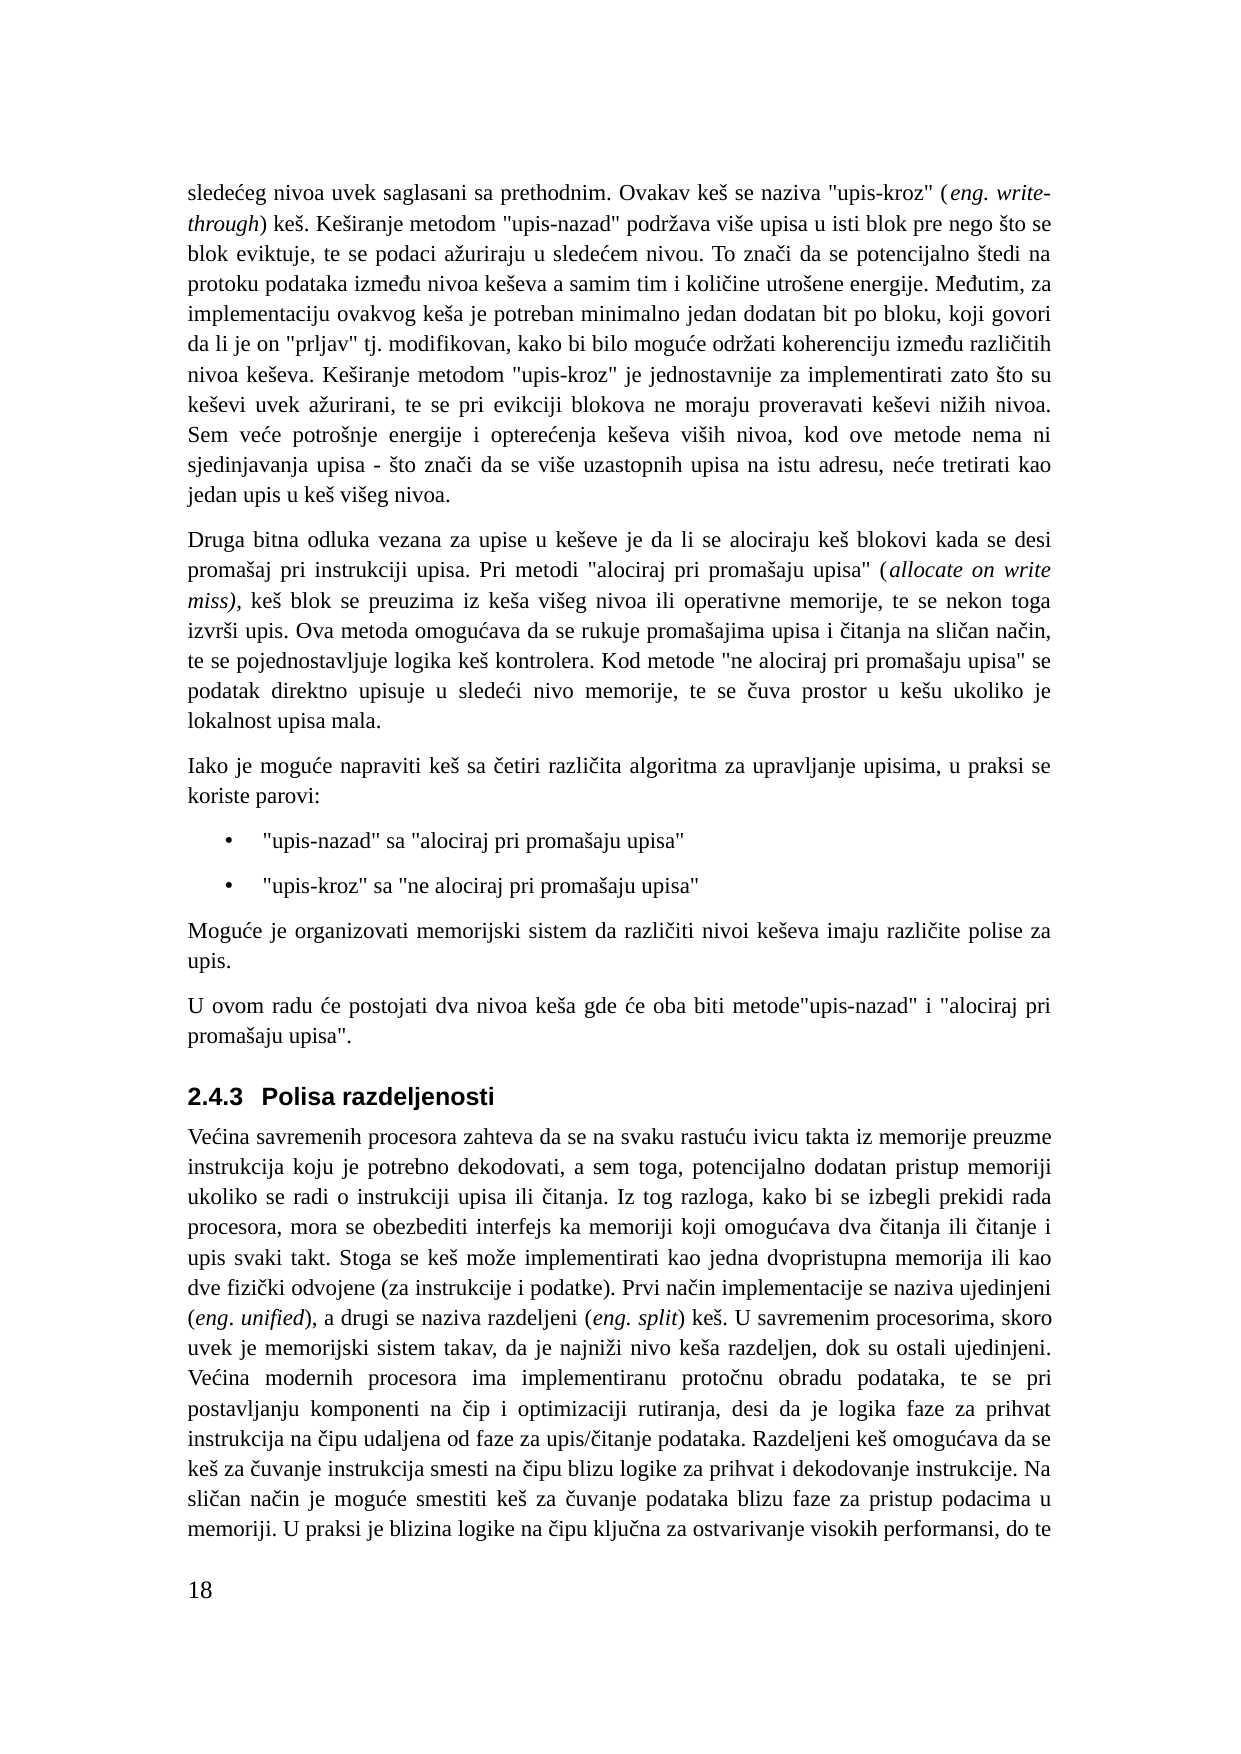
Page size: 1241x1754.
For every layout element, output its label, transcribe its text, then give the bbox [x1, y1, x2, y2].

text Većina savremenih procesora zahteva da se na svaku rastuću ivicu takta iz memorije preuzme instrukcija koju je potrebno dekodovati, a sem toga, potencijalno dodatan pristup memoriji ukoliko se radi o instrukciji upisa ili čitanja. Iz tog razloga, kako bi se izbegli prekidi rada procesora, mora se obezbediti interfejs ka memoriji koji omogućava dva čitanja ili čitanje i upis svaki takt. Stoga se keš može implementirati kao jedna dvopristupna memorija ili kao dve fizički odvojene (za instrukcije i podatke). Prvi način implementacije se naziva ujedinjeni (eng. unified), a drugi se naziva razdeljeni (eng. split) keš. U savremenim procesorima, skoro uvek je memorijski sistem takav, da je najniži nivo keša razdeljen, dok su ostali ujedinjeni. Većina modernih procesora ima implementiranu protočnu obradu podataka, te se pri postavljanju komponenti na čip i optimizaciji rutiranja, desi da je logika faze za prihvat instrukcija na čipu udaljena od faze za upis/čitanje podataka. Razdeljeni keš omogućava da se keš za čuvanje instrukcija smesti na čipu blizu logike za prihvat i dekodovanje instrukcije. Na sličan način je moguće smestiti keš za čuvanje podataka blizu faze za pristup podacima u memoriji. U praksi je blizina logike na čipu ključna za ostvarivanje visokih performansi, do te [187, 1123, 1053, 1542]
list "upis-kroz" sa "ne alociraj pri promašaju upisa" [225, 872, 1053, 898]
text Moguće je organizovati memorijski sistem da različiti nivoi keševa imaju različite polise za upis. [187, 917, 1053, 973]
text U ovom radu će postojati dva nivoa keša gde će oba biti metode"upis-nazad" i "alociraj pri promašaju upisa". [187, 992, 1053, 1048]
text Druga bitna odluka vezana za upise u keševe je da li se alociraju keš blokovi kada se desi promašaj pri instrukciji upisa. Pri metodi "alociraj pri promašaju upisa" (allocate on write miss), keš blok se preuzima iz keša višeg nivoa ili operativne memorije, te se nekon toga izvrši upis. Ova metoda omogućava da se rukuje promašajima upisa i čitanja na sličan način, te se pojednostavljuje logika keš kontrolera. Kod metode "ne alociraj pri promašaju upisa" se podatak direktno upisuje u sledeći nivo memorije, te se čuva prostor u kešu ukoliko je lokalnost upisa mala. [187, 526, 1053, 734]
list "upis-nazad" sa "alociraj pri promašaju upisa" [225, 827, 1053, 854]
text Iako je moguće napraviti keš sa četiri različita algoritma za upravljanje upisima, u praksi se koriste parovi: [187, 752, 1053, 809]
text sledećeg nivoa uvek saglasani sa prethodnim. Ovakav keš se naziva "upis-kroz" (eng. write-through) keš. Keširanje metodom "upis-nazad" podržava više upisa u isti blok pre nego što se blok eviktuje, te se podaci ažuriraju u sledećem nivou. To znači da se potencijalno štedi na protoku podataka između nivoa keševa a samim tim i količine utrošene energije. Međutim, za implementaciju ovakvog keša je potreban minimalno jedan dodatan bit po bloku, koji govori da li je on "prljav" tj. modifikovan, kako bi bilo moguće održati koherenciju između različitih nivoa keševa. Keširanje metodom "upis-kroz" je jednostavnije za implementirati zato što su keševi uvek ažurirani, te se pri evikciji blokova ne moraju proveravati keševi nižih nivoa. Sem veće potrošnje energije i opterećenja keševa viših nivoa, kod ove metode nema ni sjedinjavanja upisa - što znači da se više uzastopnih upisa na istu adresu, neće tretirati kao jedan upis u keš višeg nivoa. [187, 179, 1053, 508]
subtitle Polisa razdeljenosti [187, 1082, 1053, 1110]
